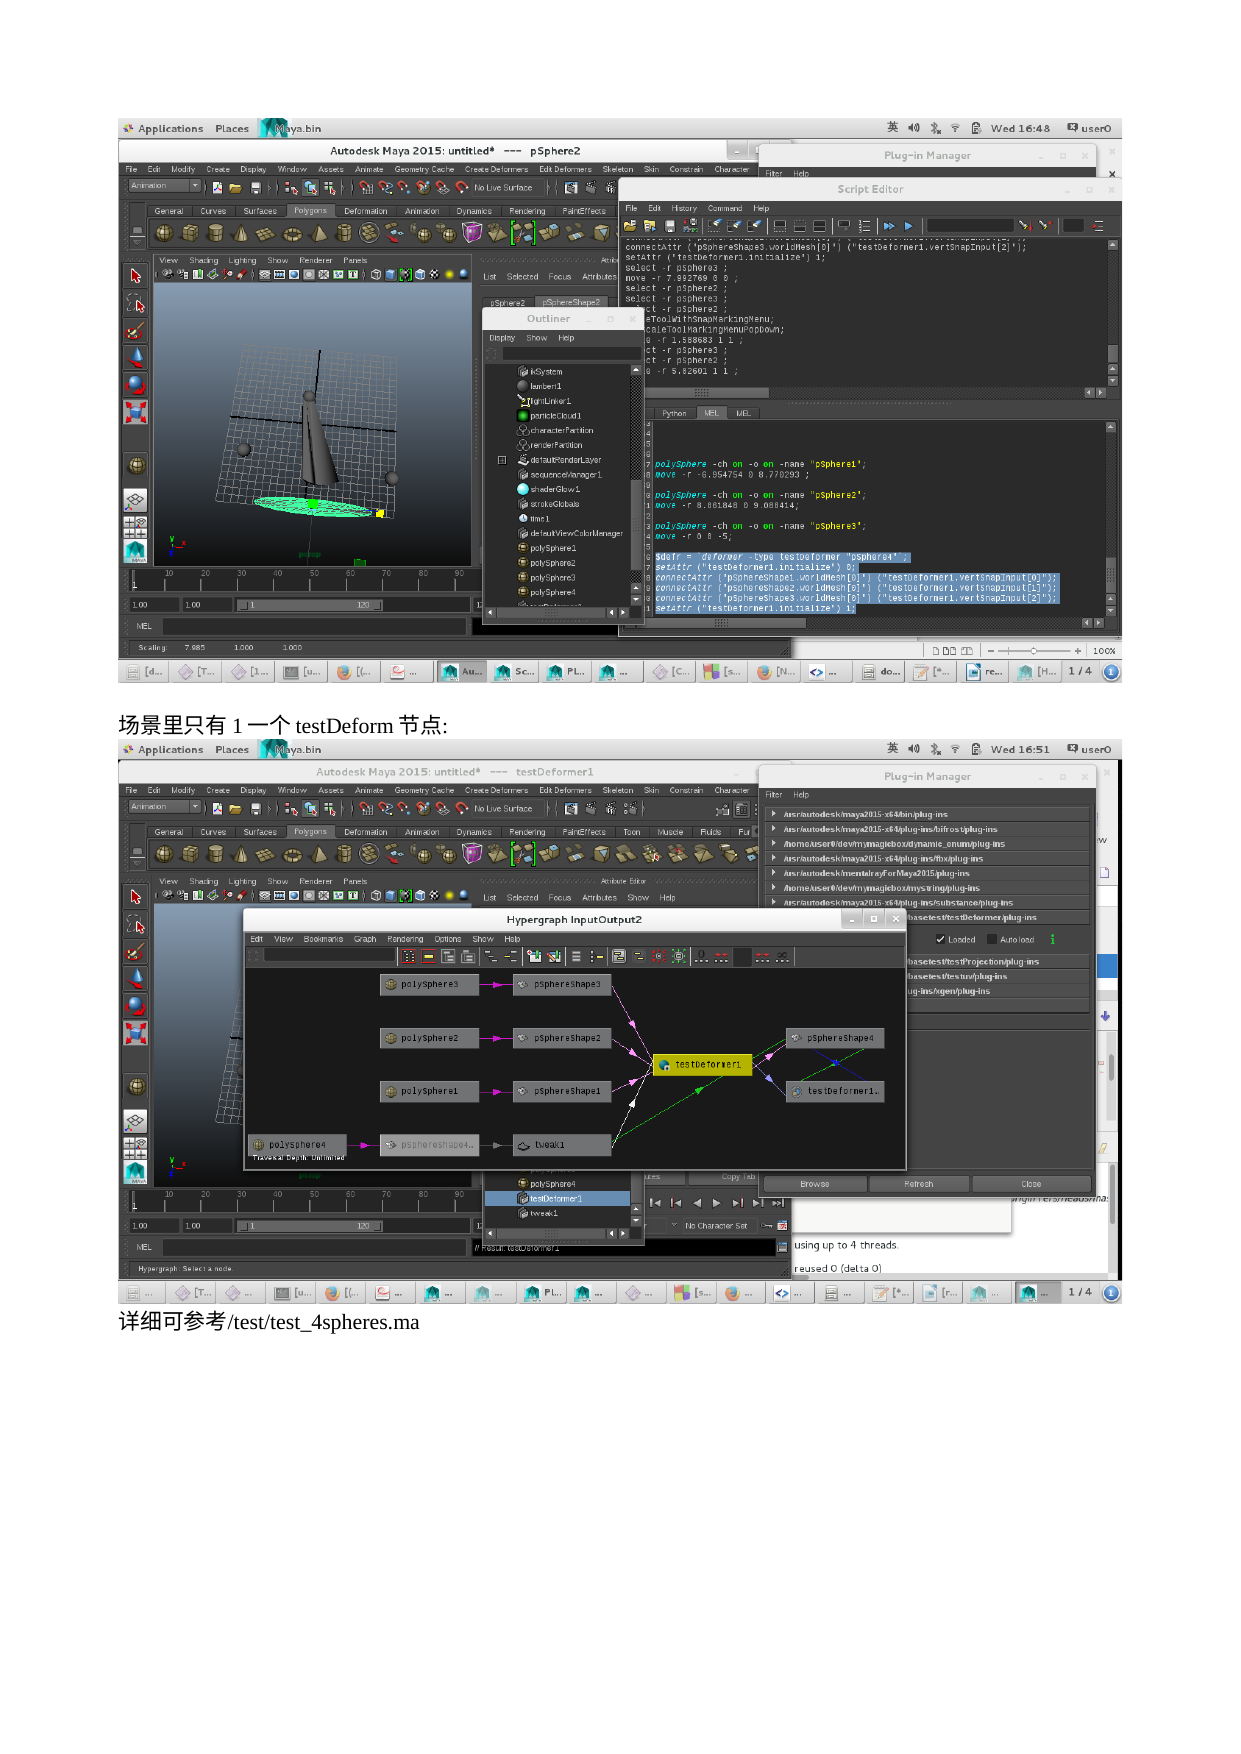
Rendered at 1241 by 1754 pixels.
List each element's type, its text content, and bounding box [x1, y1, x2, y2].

text 场景里只有1一个testDeform节点: [118, 708, 1122, 739]
text 详细可参考/test/test_4spheres.ma [118, 1304, 1122, 1335]
picture [118, 118, 1123, 683]
picture [118, 739, 1123, 1304]
